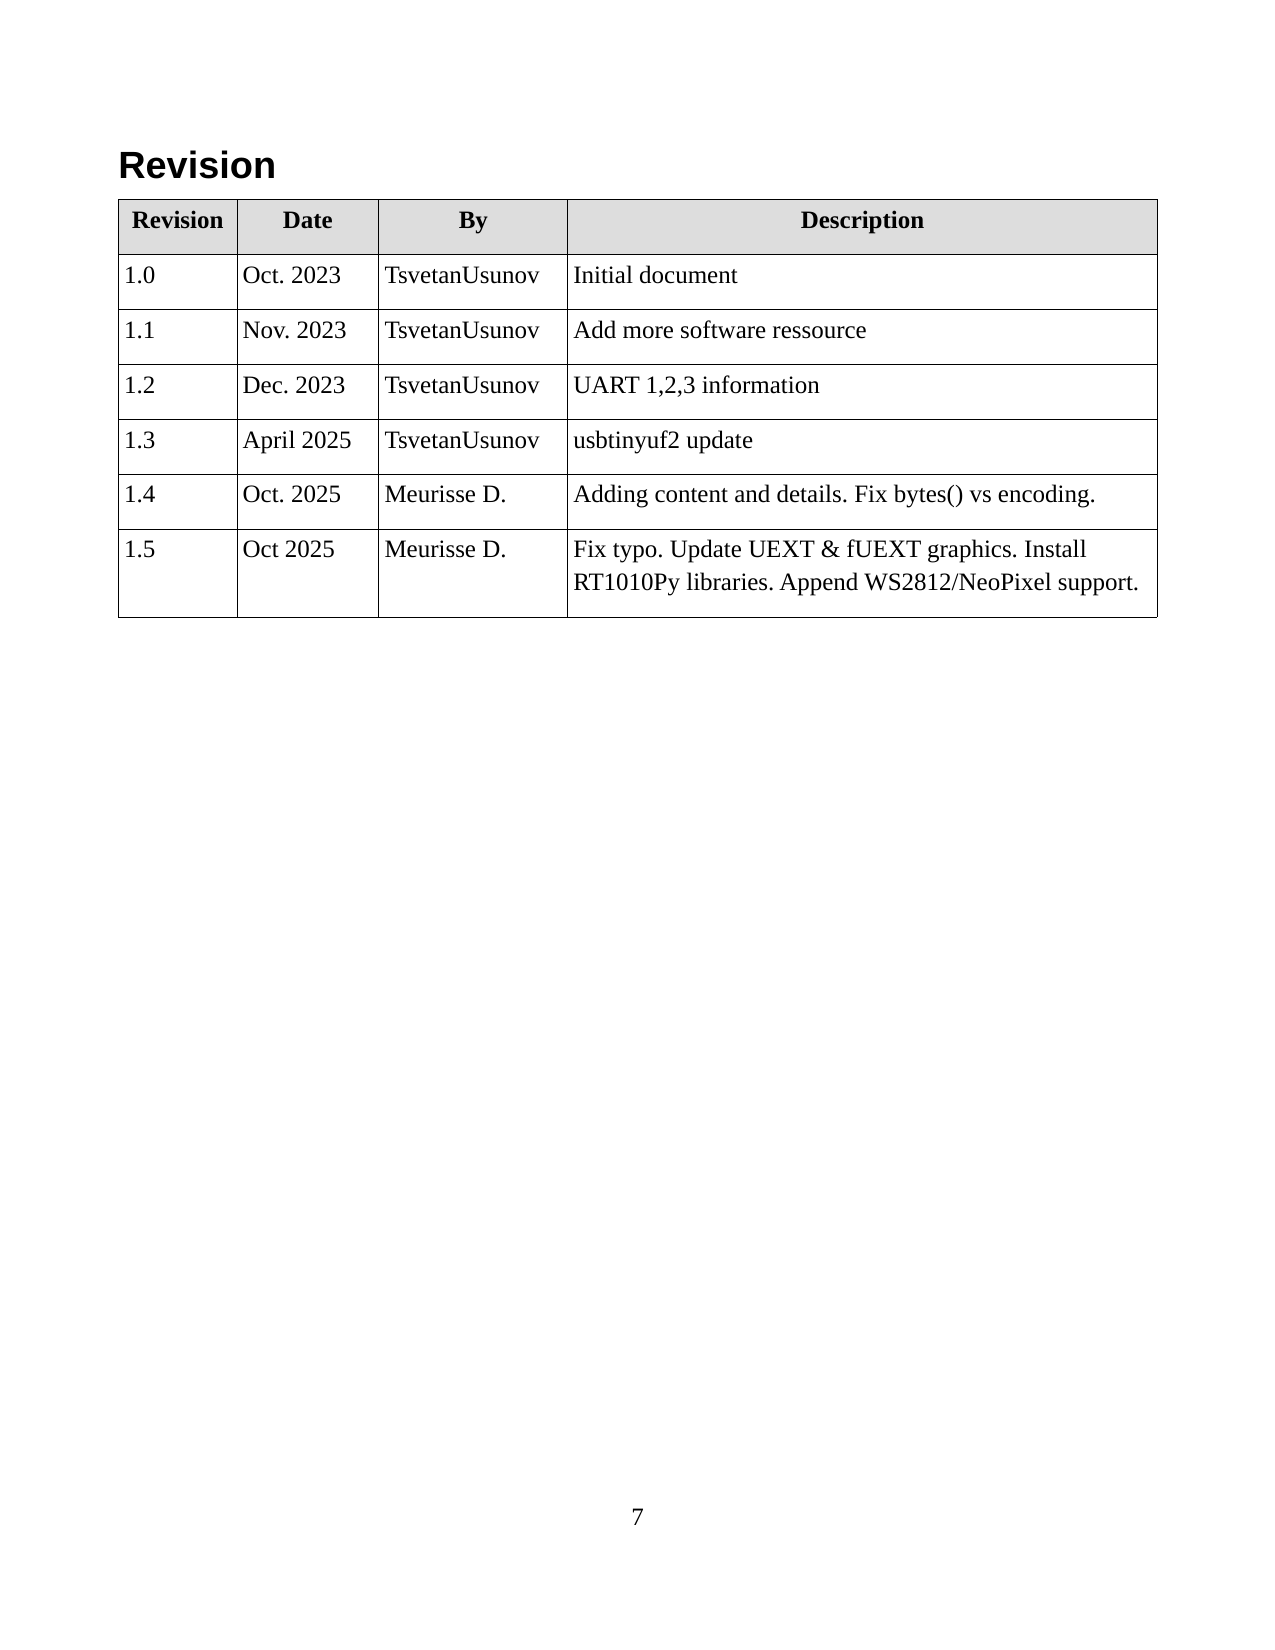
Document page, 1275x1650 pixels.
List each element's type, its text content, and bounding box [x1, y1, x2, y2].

table_cell Adding content and details. Fix bytes() vs encoding. [568, 475, 1157, 529]
table_cell 1.2 [119, 365, 237, 419]
table_cell 1.3 [119, 420, 237, 474]
table_cell Oct. 2023 [238, 255, 378, 309]
table_cell Initial document [568, 255, 1157, 309]
table_cell 1.5 [119, 530, 237, 617]
subtitle Revision [118, 143, 1157, 187]
table_cell 1.0 [119, 255, 237, 309]
table_cell TsvetanUsunov [379, 310, 567, 364]
table_cell TsvetanUsunov [379, 365, 567, 419]
table_header By [379, 200, 567, 254]
table_cell Oct 2025 [238, 530, 378, 617]
table_cell TsvetanUsunov [379, 420, 567, 474]
table_cell 1.4 [119, 475, 237, 529]
table_cell Nov. 2023 [238, 310, 378, 364]
table_header Date [238, 200, 378, 254]
table_cell Oct. 2025 [238, 475, 378, 529]
table_header Revision [119, 200, 237, 254]
table_header Description [568, 200, 1157, 254]
table_cell Fix typo. Update UEXT & fUEXT graphics. Install RT1010Py libraries. Append WS2812/NeoPixel support. [568, 530, 1157, 617]
table_cell usbtinyuf2 update [568, 420, 1157, 474]
table_cell Meurisse D. [379, 530, 567, 617]
table_cell 1.1 [119, 310, 237, 364]
table_cell Add more software ressource [568, 310, 1157, 364]
table_cell Dec. 2023 [238, 365, 378, 419]
table_cell Meurisse D. [379, 475, 567, 529]
table_cell April 2025 [238, 420, 378, 474]
table_cell TsvetanUsunov [379, 255, 567, 309]
table_cell UART 1,2,3 information [568, 365, 1157, 419]
